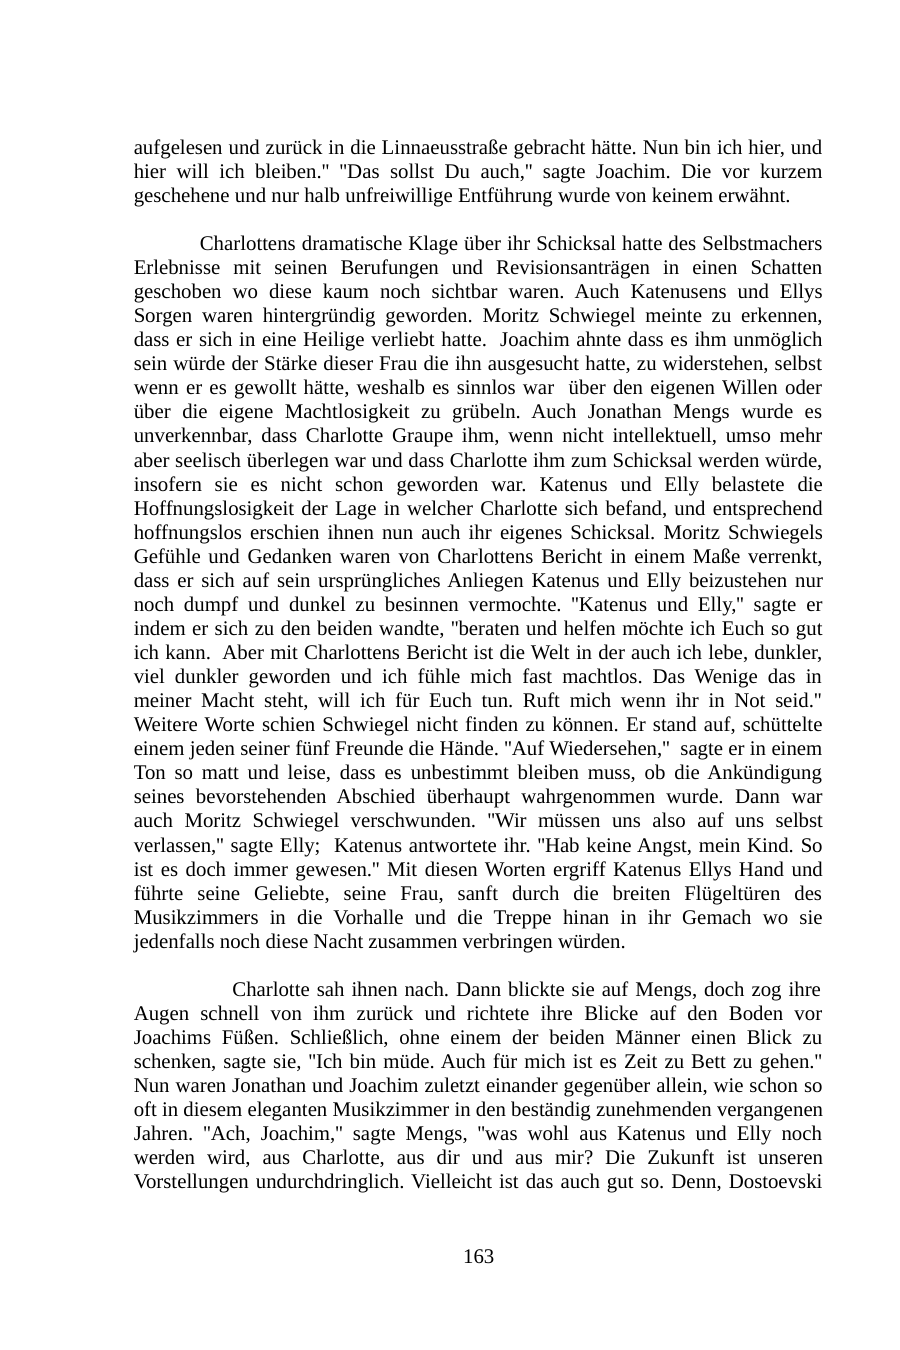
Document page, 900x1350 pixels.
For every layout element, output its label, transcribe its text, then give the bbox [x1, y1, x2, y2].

text Charlottens dramatische Klage über ihr Schicksal hatte des Selbstmachers Erlebnisse mit seinen Berufungen und Revisionsanträgen in einen Schatten geschoben wo diese kaum noch sichtbar waren. Auch Katenusens und Ellys Sorgen waren hintergründig geworden. Moritz Schwiegel meinte zu erkennen, dass er sich in eine Heilige verliebt hatte. Joachim ahnte dass es ihm unmöglich sein würde der Stärke dieser Frau die ihn ausgesucht hatte, zu widerstehen, selbst wenn er es gewollt hätte, weshalb es sinnlos war über den eigenen Willen oder über die eigene Machtlosigkeit zu grübeln. Auch Jonathan Mengs wurde es unverkennbar, dass Charlotte Graupe ihm, wenn nicht intellektuell, umso mehr aber seelisch überlegen war und dass Charlotte ihm zum Schicksal werden würde, insofern sie es nicht schon geworden war. Katenus und Elly belastete die Hoffnungslosigkeit der Lage in welcher Charlotte sich befand, und entsprechend hoffnungslos erschien ihnen nun auch ihr eigenes Schicksal. Moritz Schwiegels Gefühle und Gedanken waren von Charlottens Bericht in einem Maße verrenkt, dass er sich auf sein ursprüngliches Anliegen Katenus und Elly beizustehen nur noch dumpf und dunkel zu besinnen vermochte. ''Katenus und Elly,'' sagte er indem er sich zu den beiden wandte, ''beraten und helfen möchte ich Euch so gut ich kann. Aber mit Charlottens Bericht ist die Welt in der auch ich lebe, dunkler, viel dunkler geworden und ich fühle mich fast machtlos. Das Wenige das in meiner Macht steht, will ich für Euch tun. Ruft mich wenn ihr in Not seid.'' Weitere Worte schien Schwiegel nicht finden zu können. Er stand auf, schüttelte einem jeden seiner fünf Freunde die Hände. ''Auf Wiedersehen,'' sagte er in einem Ton so matt und leise, dass es unbestimmt bleiben muss, ob die Ankündigung seines bevorstehenden Abschied überhaupt wahrgenommen wurde. Dann war auch Moritz Schwiegel verschwunden. ''Wir müssen uns also auf uns selbst verlassen,'' sagte Elly; Katenus antwortete ihr. ''Hab keine Angst, mein Kind. So ist es doch immer gewesen.'' Mit diesen Worten ergriff Katenus Ellys Hand und führte seine Geliebte, seine Frau, sanft durch die breiten Flügeltüren des Musikzimmers in die Vorhalle und die Treppe hinan in ihr Gemach wo sie jedenfalls noch diese Nacht zusammen verbringen würden. [133, 231, 823, 953]
text aufgelesen und zurück in die Linnaeusstraße gebracht hätte. Nun bin ich hier, und hier will ich bleiben.'' ''Das sollst Du auch,'' sagte Joachim. Die vor kurzem geschehene und nur halb unfreiwillige Entführung wurde von keinem erwähnt. [133, 135, 823, 207]
text Charlotte sah ihnen nach. Dann blickte sie auf Mengs, doch zog ihre Augen schnell von ihm zurück und richtete ihre Blicke auf den Boden vor Joachims Füßen. Schließlich, ohne einem der beiden Männer einen Blick zu schenken, sagte sie, ''Ich bin müde. Auch für mich ist es Zeit zu Bett zu gehen.'' Nun waren Jonathan und Joachim zuletzt einander gegenüber allein, wie schon so oft in diesem eleganten Musikzimmer in den beständig zunehmenden vergangenen Jahren. ''Ach, Joachim,'' sagte Mengs, ''was wohl aus Katenus und Elly noch werden wird, aus Charlotte, aus dir und aus mir? Die Zukunft ist unseren Vorstellungen undurchdringlich. Vielleicht ist das auch gut so. Denn, Dostoevski [133, 977, 823, 1193]
